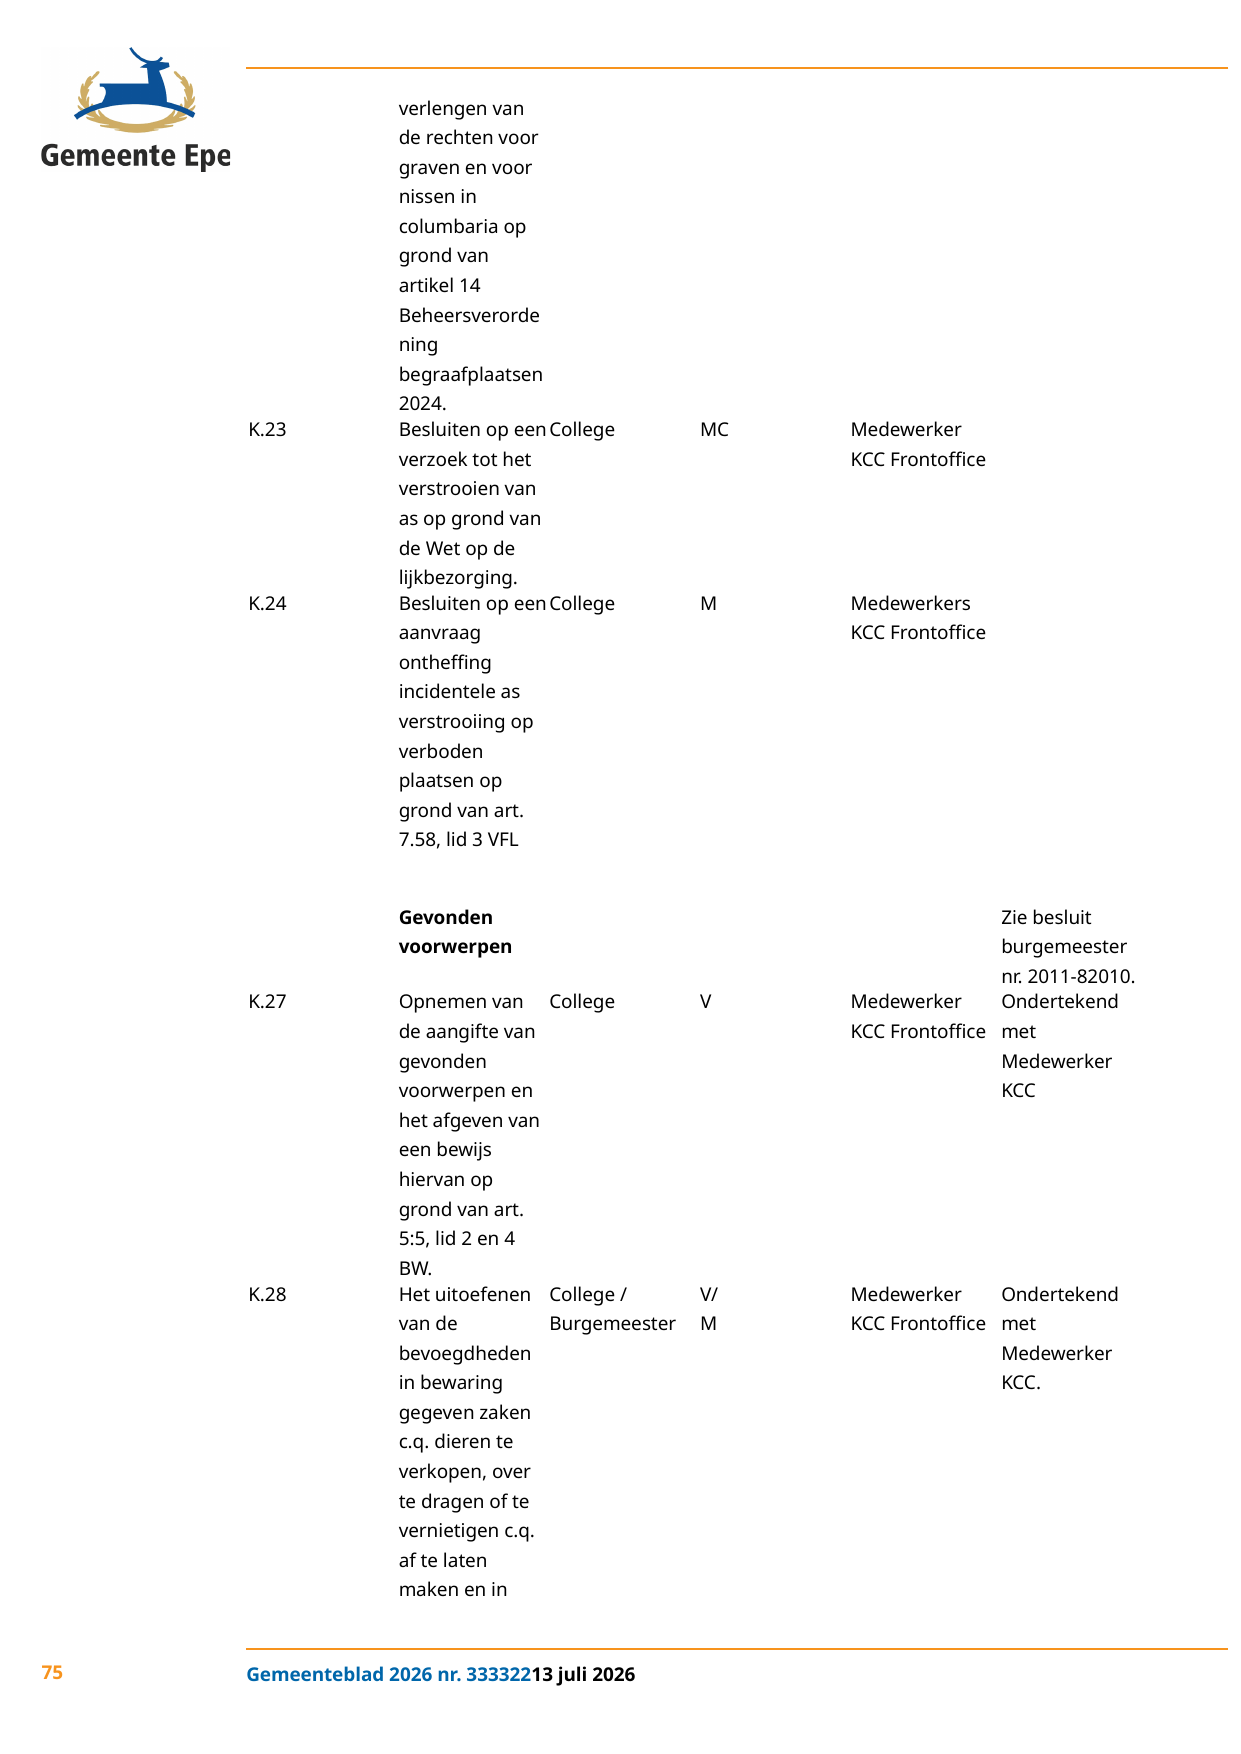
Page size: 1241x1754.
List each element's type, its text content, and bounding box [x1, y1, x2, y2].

table_cell M [700, 590, 850, 852]
table_cell College / Burgemeester [549, 1281, 700, 1602]
table_cell [248, 904, 398, 989]
table_cell [1001, 590, 1152, 852]
table_cell [248, 95, 398, 416]
table_cell K.28 [248, 1281, 398, 1602]
table_cell Opnemen van de aangifte van gevonden voorwerpen en het afgeven van een bewijs hiervan op grond van art. 5:5, lid 2 en 4 BW. [399, 989, 549, 1281]
table_cell Besluiten op een aanvraag ontheffing incidentele as verstrooiing op verboden plaatsen op grond van art. 7.58, lid 3 VFL [399, 590, 549, 852]
table_cell [850, 878, 1001, 904]
table_cell [549, 95, 700, 416]
table_cell [850, 853, 1001, 878]
table_cell [549, 878, 700, 904]
table_cell Medewerker KCC Frontoffice [850, 416, 1001, 590]
table_cell Besluiten op een verzoek tot het verstrooien van as op grond van de Wet op de lijkbezorging. [399, 416, 549, 590]
table_cell [700, 853, 850, 878]
table_cell [700, 904, 850, 989]
table_cell K.24 [248, 590, 398, 852]
table_cell Zie besluit burgemeester nr. 2011-82010. [1001, 904, 1152, 989]
table_cell [700, 878, 850, 904]
picture [41, 47, 231, 172]
table_cell [399, 878, 549, 904]
table_cell Medewerker KCC Frontoffice [850, 1281, 1001, 1602]
table_cell [700, 95, 850, 416]
table_cell [1001, 878, 1152, 904]
table_cell [248, 878, 398, 904]
table_cell Medewerker KCC Frontoffice [850, 989, 1001, 1281]
table_cell College [549, 989, 700, 1281]
table_cell V [700, 989, 850, 1281]
table_cell Ondertekend met Medewerker KCC. [1001, 1281, 1152, 1602]
table_cell verlengen van de rechten voor graven en voor nissen in columbaria op grond van artikel 14 Beheersverordening begraafplaatsen 2024. [399, 95, 549, 416]
table_cell [1001, 416, 1152, 590]
table_cell [549, 853, 700, 878]
table_cell Gevonden voorwerpen [399, 904, 549, 989]
table_cell College [549, 416, 700, 590]
table_cell [399, 853, 549, 878]
table_cell [248, 853, 398, 878]
table_cell [850, 95, 1001, 416]
table_cell Medewerkers KCC Frontoffice [850, 590, 1001, 852]
table_cell [1001, 95, 1152, 416]
table_cell College [549, 590, 700, 852]
table_cell MC [700, 416, 850, 590]
table_cell K.23 [248, 416, 398, 590]
table_cell [549, 904, 700, 989]
table_cell Ondertekend met Medewerker KCC [1001, 989, 1152, 1281]
table_cell Het uitoefenen van de bevoegdheden in bewaring gegeven zaken c.q. dieren te verkopen, over te dragen of te vernietigen c.q. af te laten maken en in [399, 1281, 549, 1602]
table_cell [850, 904, 1001, 989]
table_cell [1001, 853, 1152, 878]
table_cell K.27 [248, 989, 398, 1281]
table_cell V/ M [700, 1281, 850, 1602]
